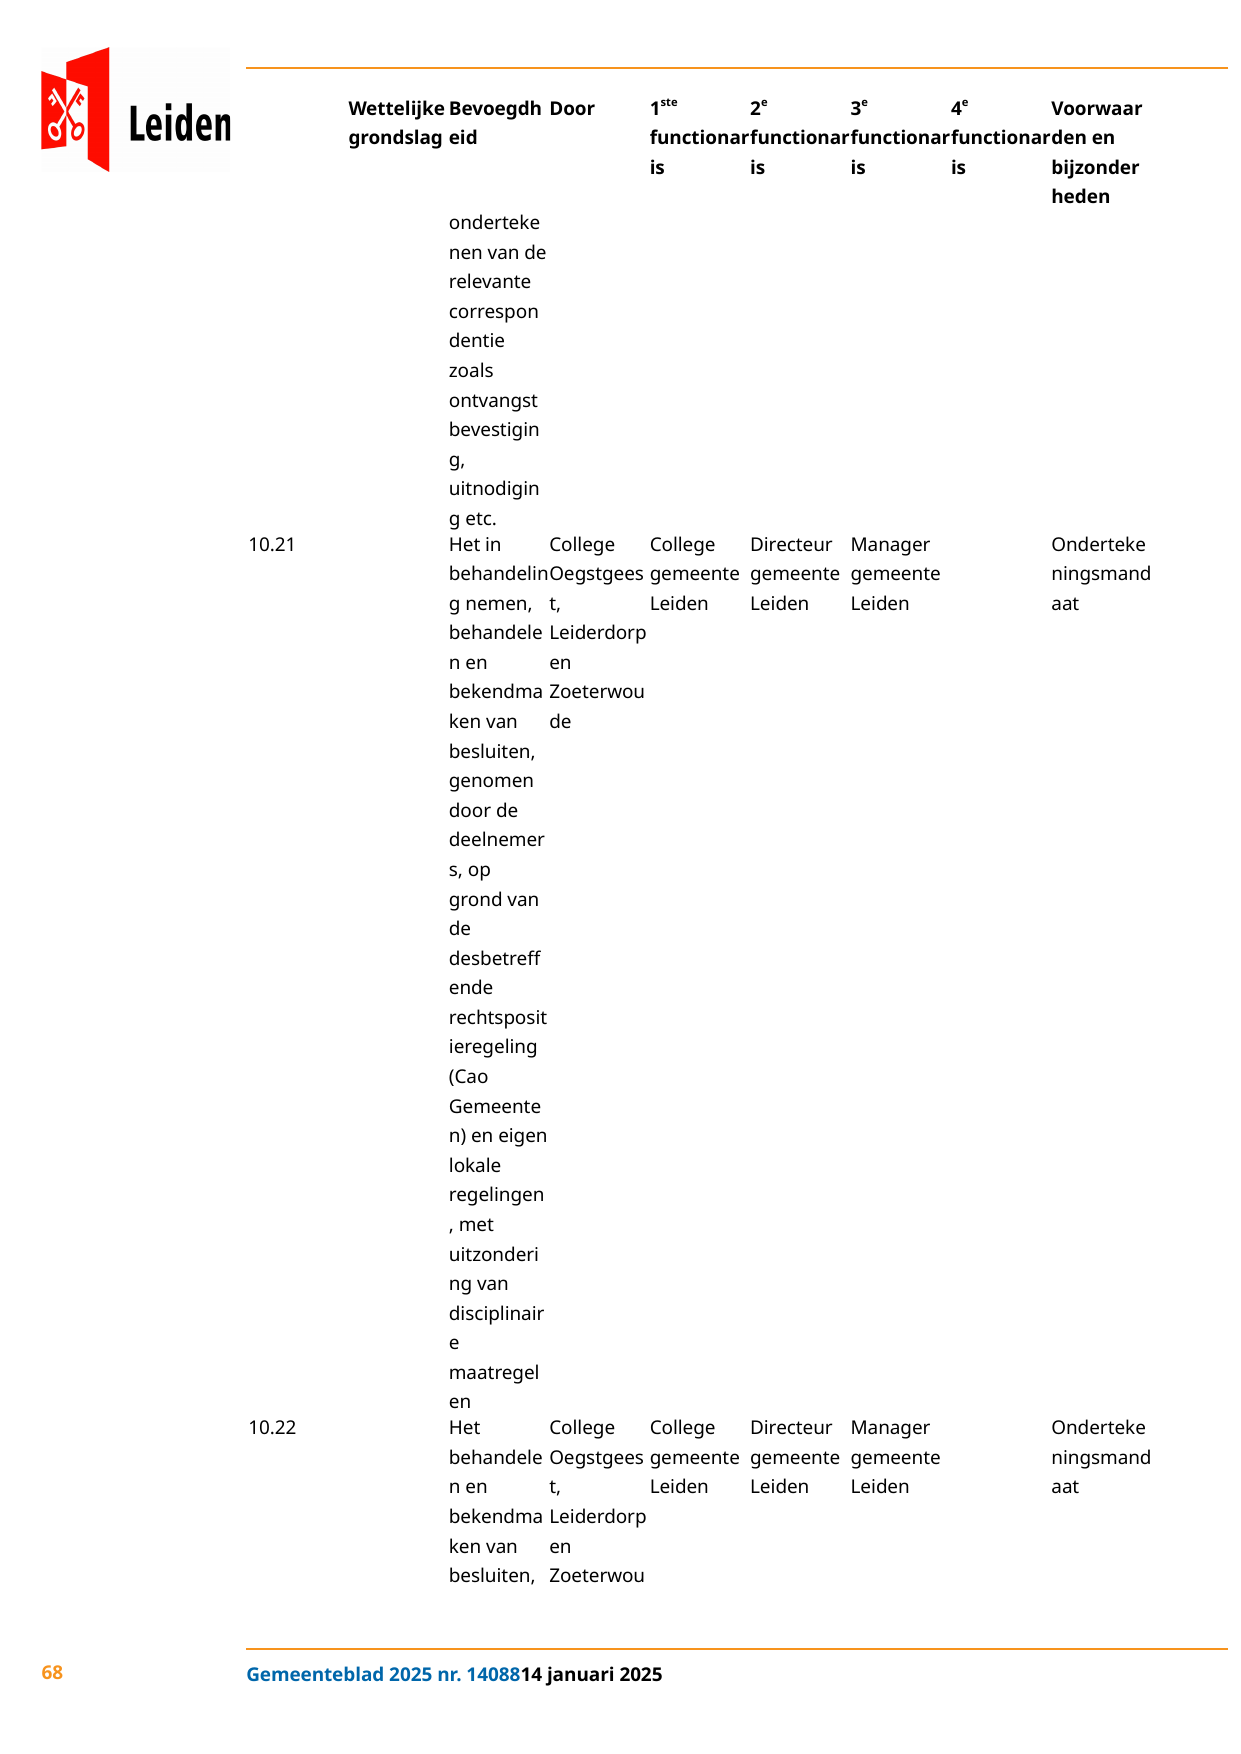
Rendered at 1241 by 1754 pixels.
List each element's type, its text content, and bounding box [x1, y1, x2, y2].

table_cell [650, 209, 750, 531]
table_cell [348, 531, 449, 1414]
table_cell College Oegstgeest, Leiderdorp en Zoeterwou [549, 1415, 649, 1588]
table_cell [348, 1415, 449, 1588]
table_cell Het behandelen en bekendmaken van besluiten, [449, 1415, 549, 1588]
table_cell Directeur gemeente Leiden [750, 531, 850, 1414]
table_cell [750, 209, 850, 531]
table_header 2e functionaris [750, 95, 850, 209]
table_cell Het in behandeling nemen, behandelen en bekendmaken van besluiten, genomen door de deelnemers, op grond van de desbetreffende rechtspositieregeling (Cao Gemeenten) en eigen lokale regelingen, met uitzondering van disciplinaire maatregelen [449, 531, 549, 1414]
table_cell [850, 209, 951, 531]
table_cell 10.21 [248, 531, 348, 1414]
table_cell [1051, 209, 1152, 531]
picture [41, 47, 231, 172]
table_cell [951, 531, 1051, 1414]
table_header [248, 95, 348, 209]
table_header 4e functionaris [951, 95, 1051, 209]
table_header 3e functionaris [850, 95, 951, 209]
table_cell Ondertekeningsmandaat [1051, 531, 1152, 1414]
table_cell [248, 209, 348, 531]
table_cell Directeur gemeente Leiden [750, 1415, 850, 1588]
table_cell Manager gemeente Leiden [850, 531, 951, 1414]
table_cell Manager gemeente Leiden [850, 1415, 951, 1588]
table_cell [549, 209, 649, 531]
table_header 1ste functionaris [650, 95, 750, 209]
table_header Voorwaarden en bijzonderheden [1051, 95, 1152, 209]
table_cell [348, 209, 449, 531]
table_cell 10.22 [248, 1415, 348, 1588]
table_header Bevoegdheid [449, 95, 549, 209]
table_cell College gemeente Leiden [650, 531, 750, 1414]
table_header Wettelijke grondslag [348, 95, 449, 209]
table_cell College gemeente Leiden [650, 1415, 750, 1588]
table_header Door [549, 95, 649, 209]
table_cell [951, 1415, 1051, 1588]
table_cell College Oegstgeest, Leiderdorp en Zoeterwoude [549, 531, 649, 1414]
table_cell [951, 209, 1051, 531]
table_cell Ondertekeningsmandaat [1051, 1415, 1152, 1588]
table_cell ondertekenen van de relevante correspondentie zoals ontvangstbevestiging, uitnodiging etc. [449, 209, 549, 531]
